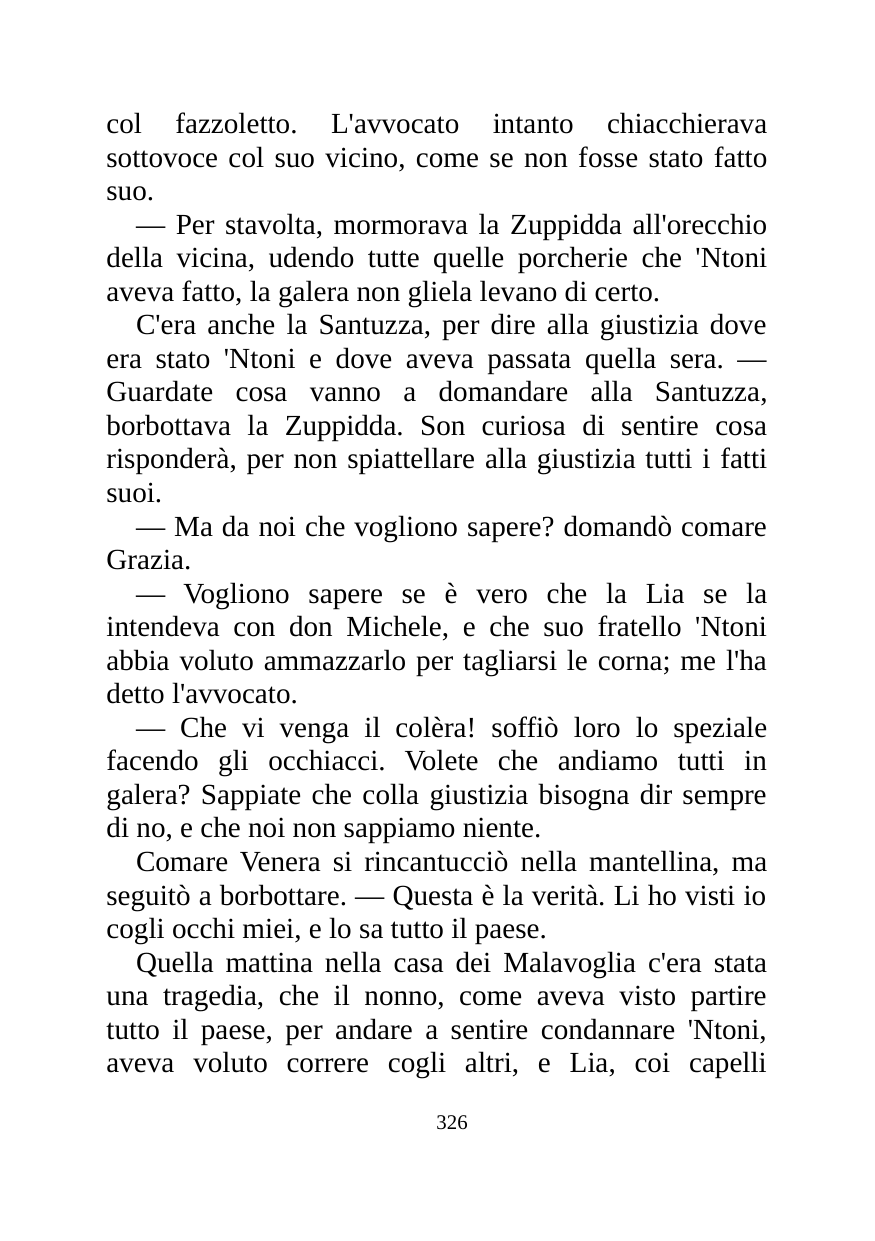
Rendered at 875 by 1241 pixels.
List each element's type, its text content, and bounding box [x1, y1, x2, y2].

text Quella mattina nella casa dei Malavoglia c'era stata una tragedia, che il nonno, come aveva visto partire tutto il paese, per andare a sentire condannare 'Ntoni, aveva voluto correre cogli altri, e Lia, coi capelli [106, 945, 768, 1079]
text — Che vi venga il colèra! soffiò loro lo speziale facendo gli occhiacci. Volete che andiamo tutti in galera? Sappiate che colla giustizia bisogna dir sempre di no, e che noi non sappiamo niente. [106, 710, 768, 844]
text Comare Venera si rincantucciò nella mantellina, ma seguitò a borbottare. — Questa è la verità. Li ho visti io cogli occhi miei, e lo sa tutto il paese. [106, 844, 768, 945]
text — Per stavolta, mormorava la Zuppidda all'orecchio della vicina, udendo tutte quelle porcherie che 'Ntoni aveva fatto, la galera non gliela levano di certo. [106, 207, 768, 307]
text col fazzoletto. L'avvocato intanto chiacchierava sottovoce col suo vicino, come se non fosse stato fatto suo. [106, 106, 768, 207]
text — Vogliono sapere se è vero che la Lia se la intendeva con don Michele, e che suo fratello 'Ntoni abbia voluto ammazzarlo per tagliarsi le corna; me l'ha detto l'avvocato. [106, 576, 768, 710]
text C'era anche la Santuzza, per dire alla giustizia dove era stato 'Ntoni e dove aveva passata quella sera. — Guardate cosa vanno a domandare alla Santuzza, borbottava la Zuppidda. Son curiosa di sentire cosa risponderà, per non spiattellare alla giustizia tutti i fatti suoi. [106, 307, 768, 509]
text — Ma da noi che vogliono sapere? domandò comare Grazia. [106, 509, 768, 576]
